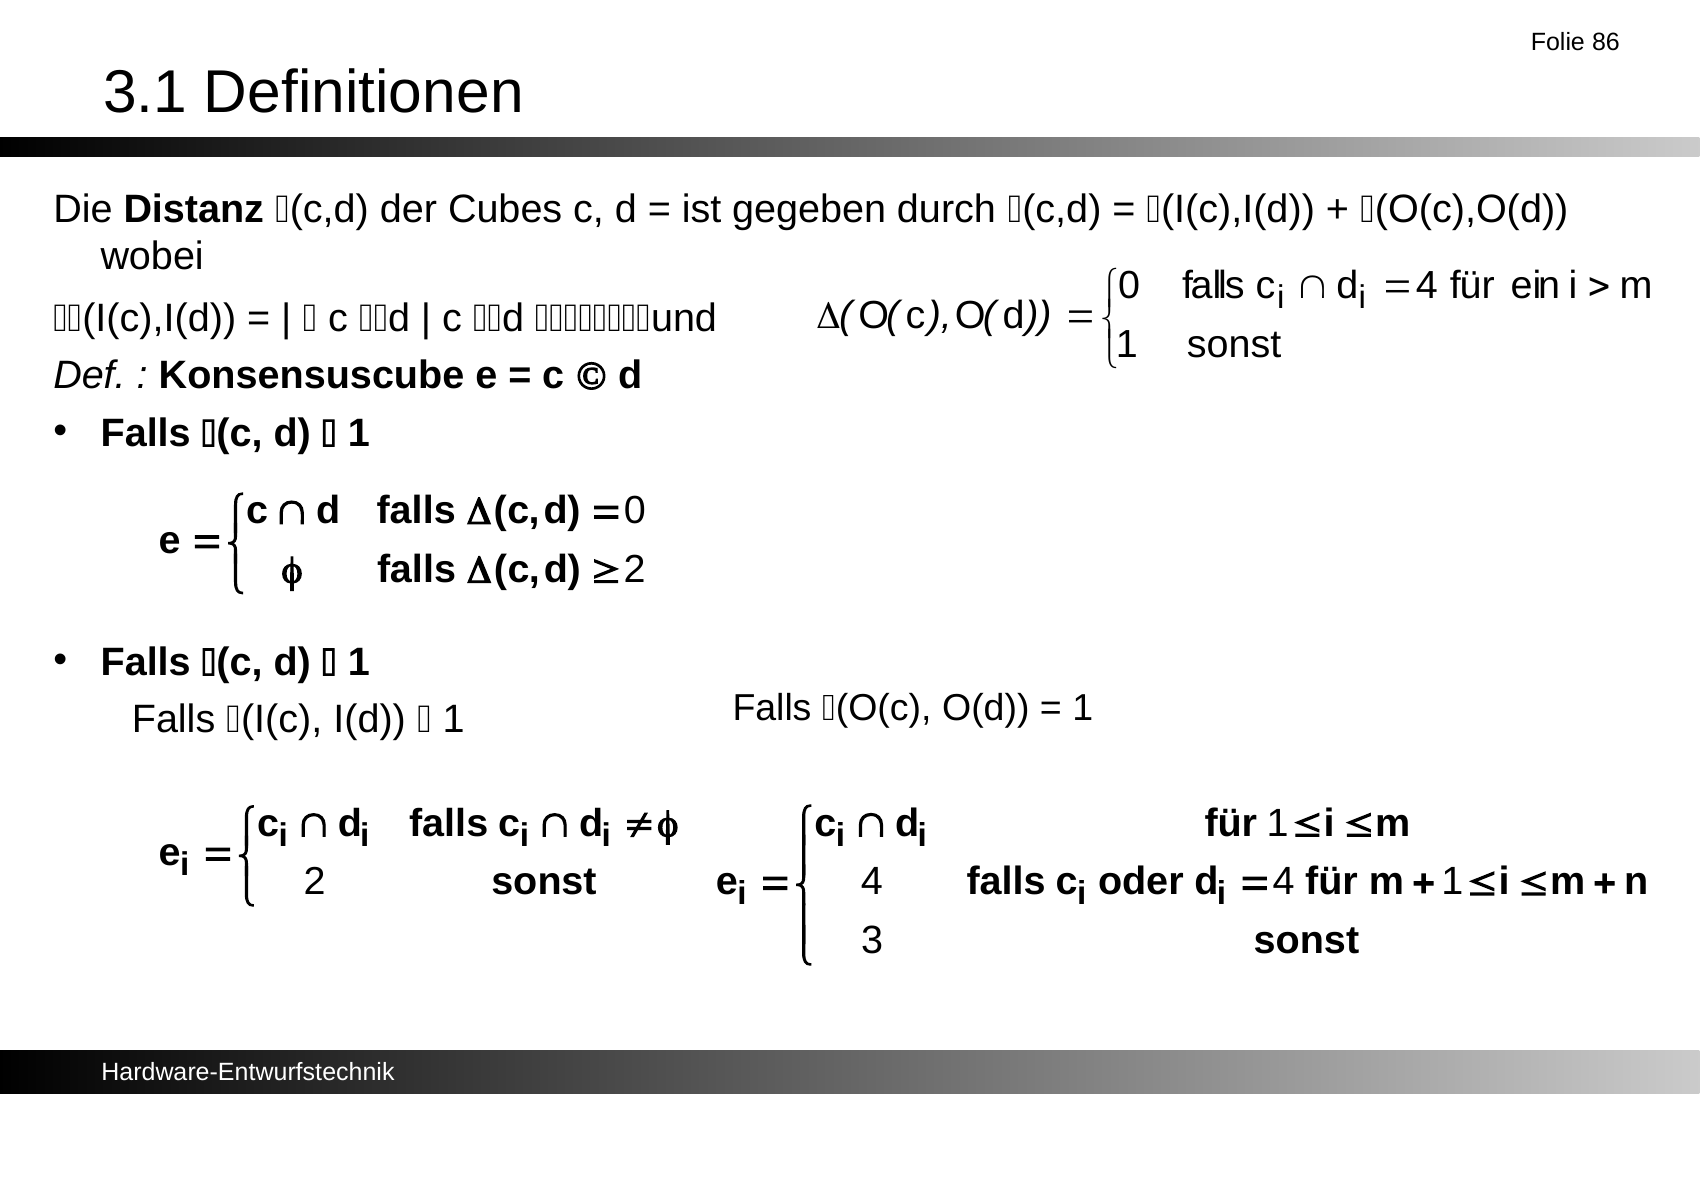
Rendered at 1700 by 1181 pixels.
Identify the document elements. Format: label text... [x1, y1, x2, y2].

text_box Falls (O(c), O(d)) = 1 [717, 674, 1109, 736]
title 3.1 Definitionen [87, 36, 1421, 142]
chart [155, 800, 1700, 992]
chart [155, 487, 1288, 620]
chart [812, 262, 1700, 411]
list Die Distanz (c,d) der Cubes c, d = ist gegeben durch (c,d) = (I(c),I(d)) + (O(c),O(d)) wobei (I(c),I(d)) = |  c d | c d und Def. : Konsensuscube e = c  d Falls (c, d)  1 Falls (c, d)  1 Falls (I(c), I(d))  1 [37, 174, 1650, 994]
